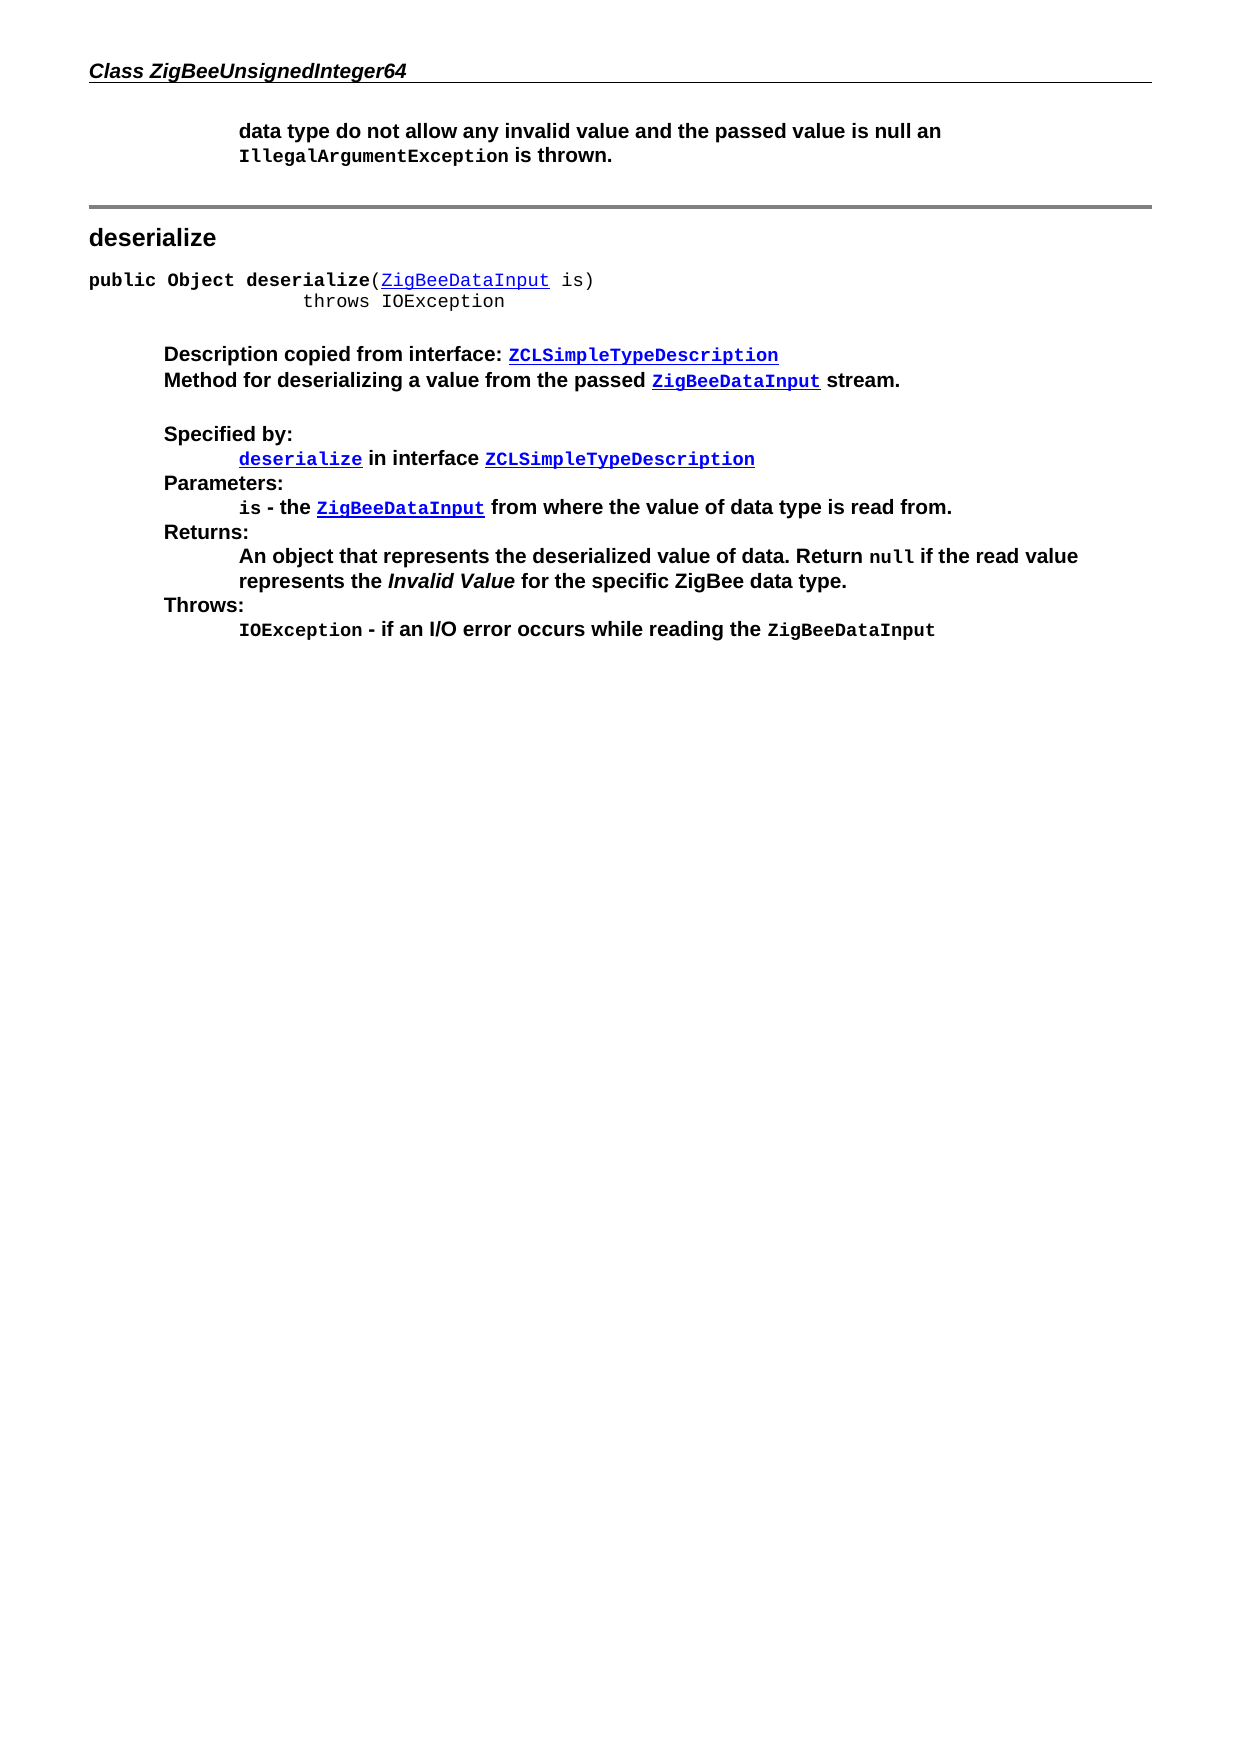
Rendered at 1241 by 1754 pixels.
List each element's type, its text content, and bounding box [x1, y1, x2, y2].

text Returns: [163, 520, 1152, 544]
text Method for deserializing a value from the passed ZigBeeDataInput stream. [163, 367, 1152, 393]
text Throws: [163, 593, 1152, 617]
text data type do not allow any invalid value and the passed value is null an IllegalArgumentException is thrown. [238, 118, 1152, 168]
text is - the ZigBeeDataInput from where the value of data type is read from. [238, 495, 1152, 520]
text Specified by: [163, 422, 1152, 446]
text Parameters: [163, 471, 1152, 495]
text An object that represents the deserialized value of data. Return null if the read value represents the Invalid Value for the specific ZigBee data type. [238, 544, 1152, 593]
text public Object deserialize(ZigBeeDataInput is) throws IOException [88, 271, 1152, 313]
text Description copied from interface: ZCLSimpleTypeDescription [163, 342, 1152, 367]
text deserialize in interface ZCLSimpleTypeDescription [238, 446, 1152, 471]
text IOException - if an I/O error occurs while reading the ZigBeeDataInput [238, 617, 1152, 642]
